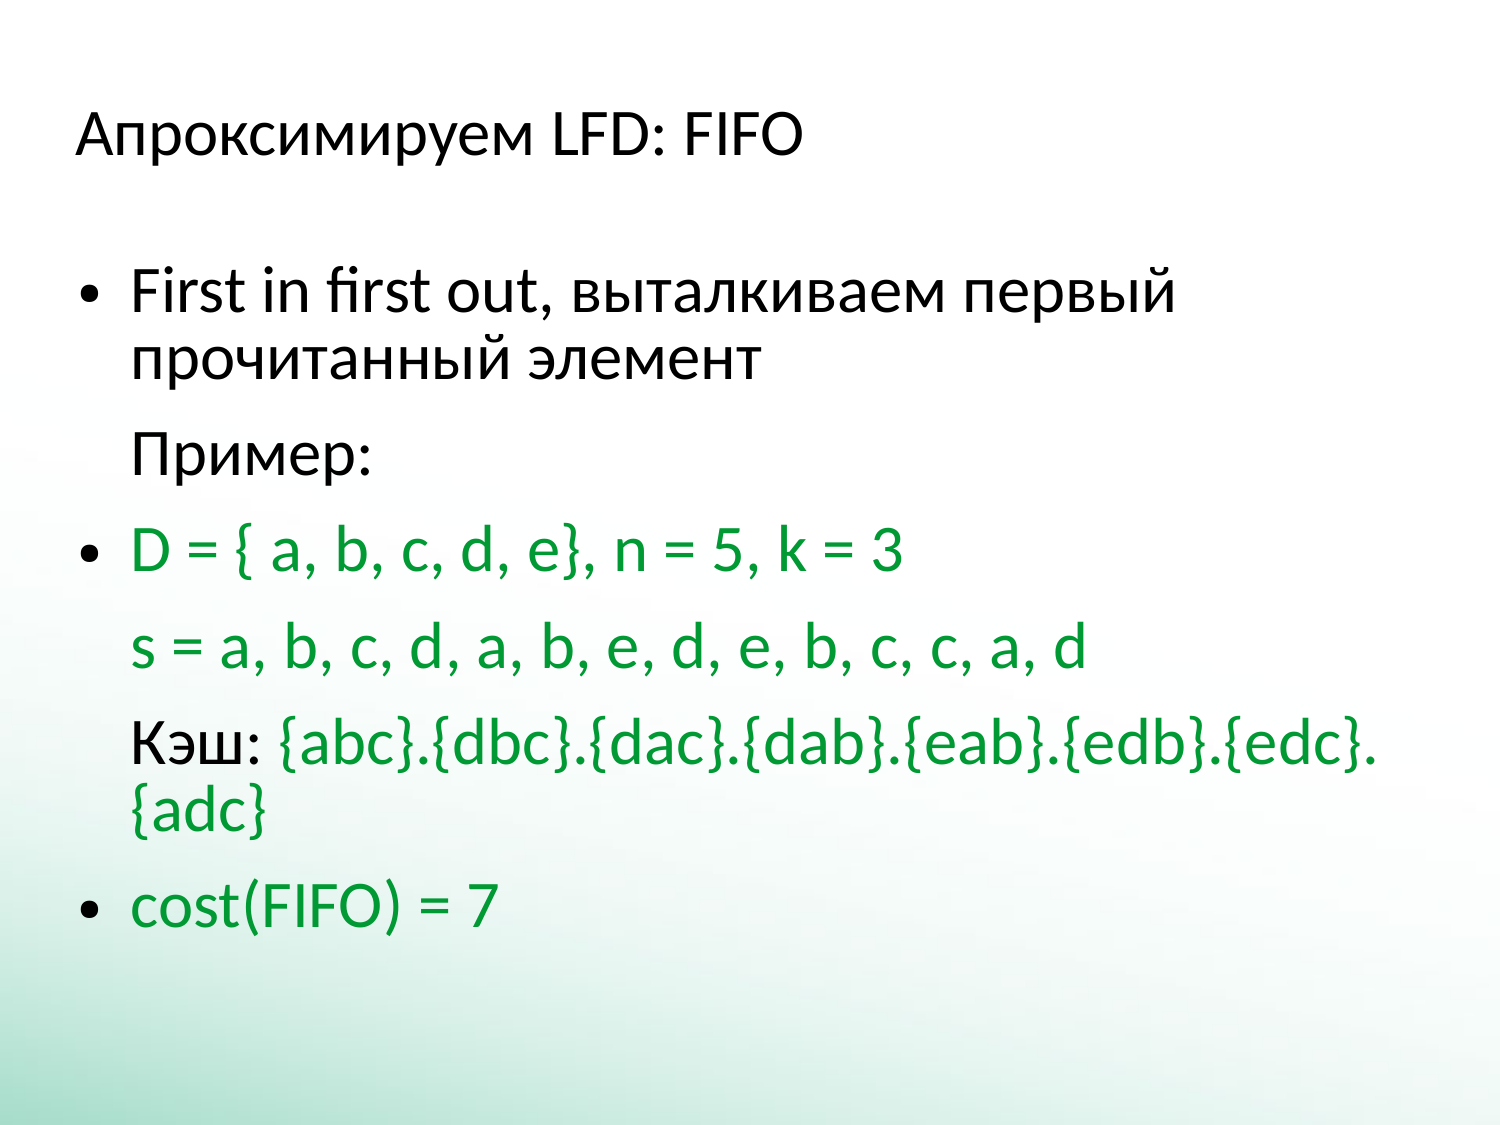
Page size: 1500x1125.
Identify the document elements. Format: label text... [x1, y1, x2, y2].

title Апроксимируем LFD: FIFO [75, 45, 1425, 233]
list First in first out, выталкиваем первый прочитанный элемент Пример: D = { a, b, c, d, e}, n = 5, k = 3 s = a, b, c, d, a, b, e, d, e, b, c, c, a, d Кэш: {abc}.{dbc}.{dac}.{dab}.{eab}.{edb}.{edc}.{adc} cost(FIFO) = 7 [60, 262, 1411, 1005]
picture [0, 0, 1500, 1125]
